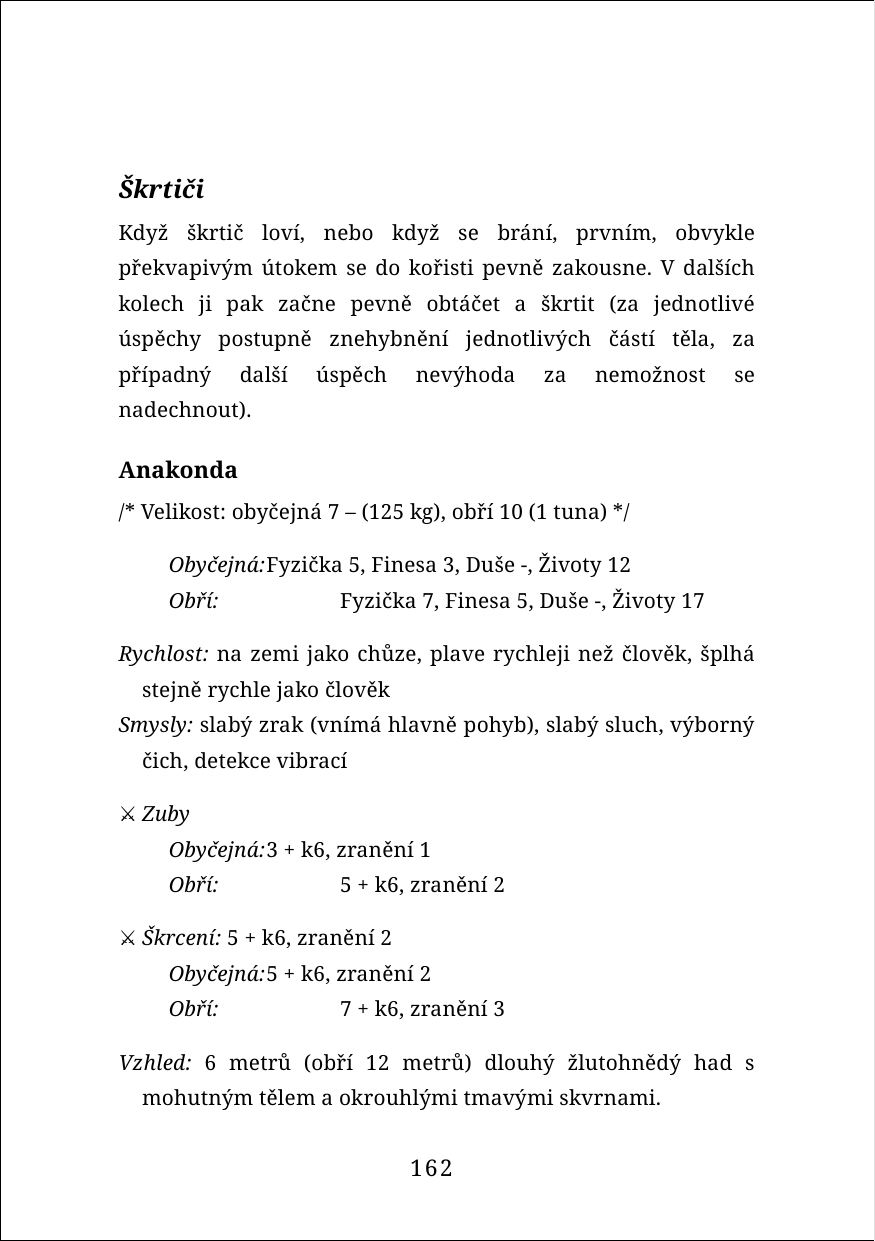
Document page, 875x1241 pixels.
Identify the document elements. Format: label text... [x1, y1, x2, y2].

subtitle Anakonda [118, 454, 756, 486]
text Když škrtič loví, nebo když se brání, prvním, obvykle překvapivým útokem se do kořisti pevně zakousne. V dalších kolech ji pak začne pevně obtáčet a škrtit (za jednotlivé úspěchy postupně znehybnění jednotlivých částí těla, za případný další úspěch nevýhoda za nemožnost se nadechnout). [118, 218, 756, 424]
text Rychlost: na zemi jako chůze, plave rychleji než člověk, šplhá stejně rychle jako člověk [118, 639, 756, 703]
text ⚔ Zuby [118, 799, 756, 828]
text ⚔ Škrcení: 5 + k6, zranění 2 [118, 923, 756, 952]
text Obří: 5 + k6, zranění 2 [168, 870, 756, 899]
subtitle Škrtiči [118, 172, 756, 206]
text Obří: Fyzička 7, Finesa 5, Duše -, Životy 17 [168, 586, 756, 614]
text Vzhled: 6 metrů (obří 12 metrů) dlouhý žlutohnědý had s mohutným tělem a okrouhlými tmavými skvrnami. [118, 1048, 756, 1112]
text Obyčejná: 3 + k6, zranění 1 [168, 835, 756, 863]
text Obří: 7 + k6, zranění 3 [168, 994, 756, 1023]
text /* Velikost: obyčejná 7 – (125 kg), obří 10 (1 tuna) */ [118, 497, 756, 526]
text Smysly: slabý zrak (vnímá hlavně pohyb), slabý sluch, výborný čich, detekce vibrací [118, 710, 756, 774]
text Obyčejná: 5 + k6, zranění 2 [168, 959, 756, 987]
text Obyčejná: Fyzička 5, Finesa 3, Duše -, Životy 12 [168, 551, 756, 579]
